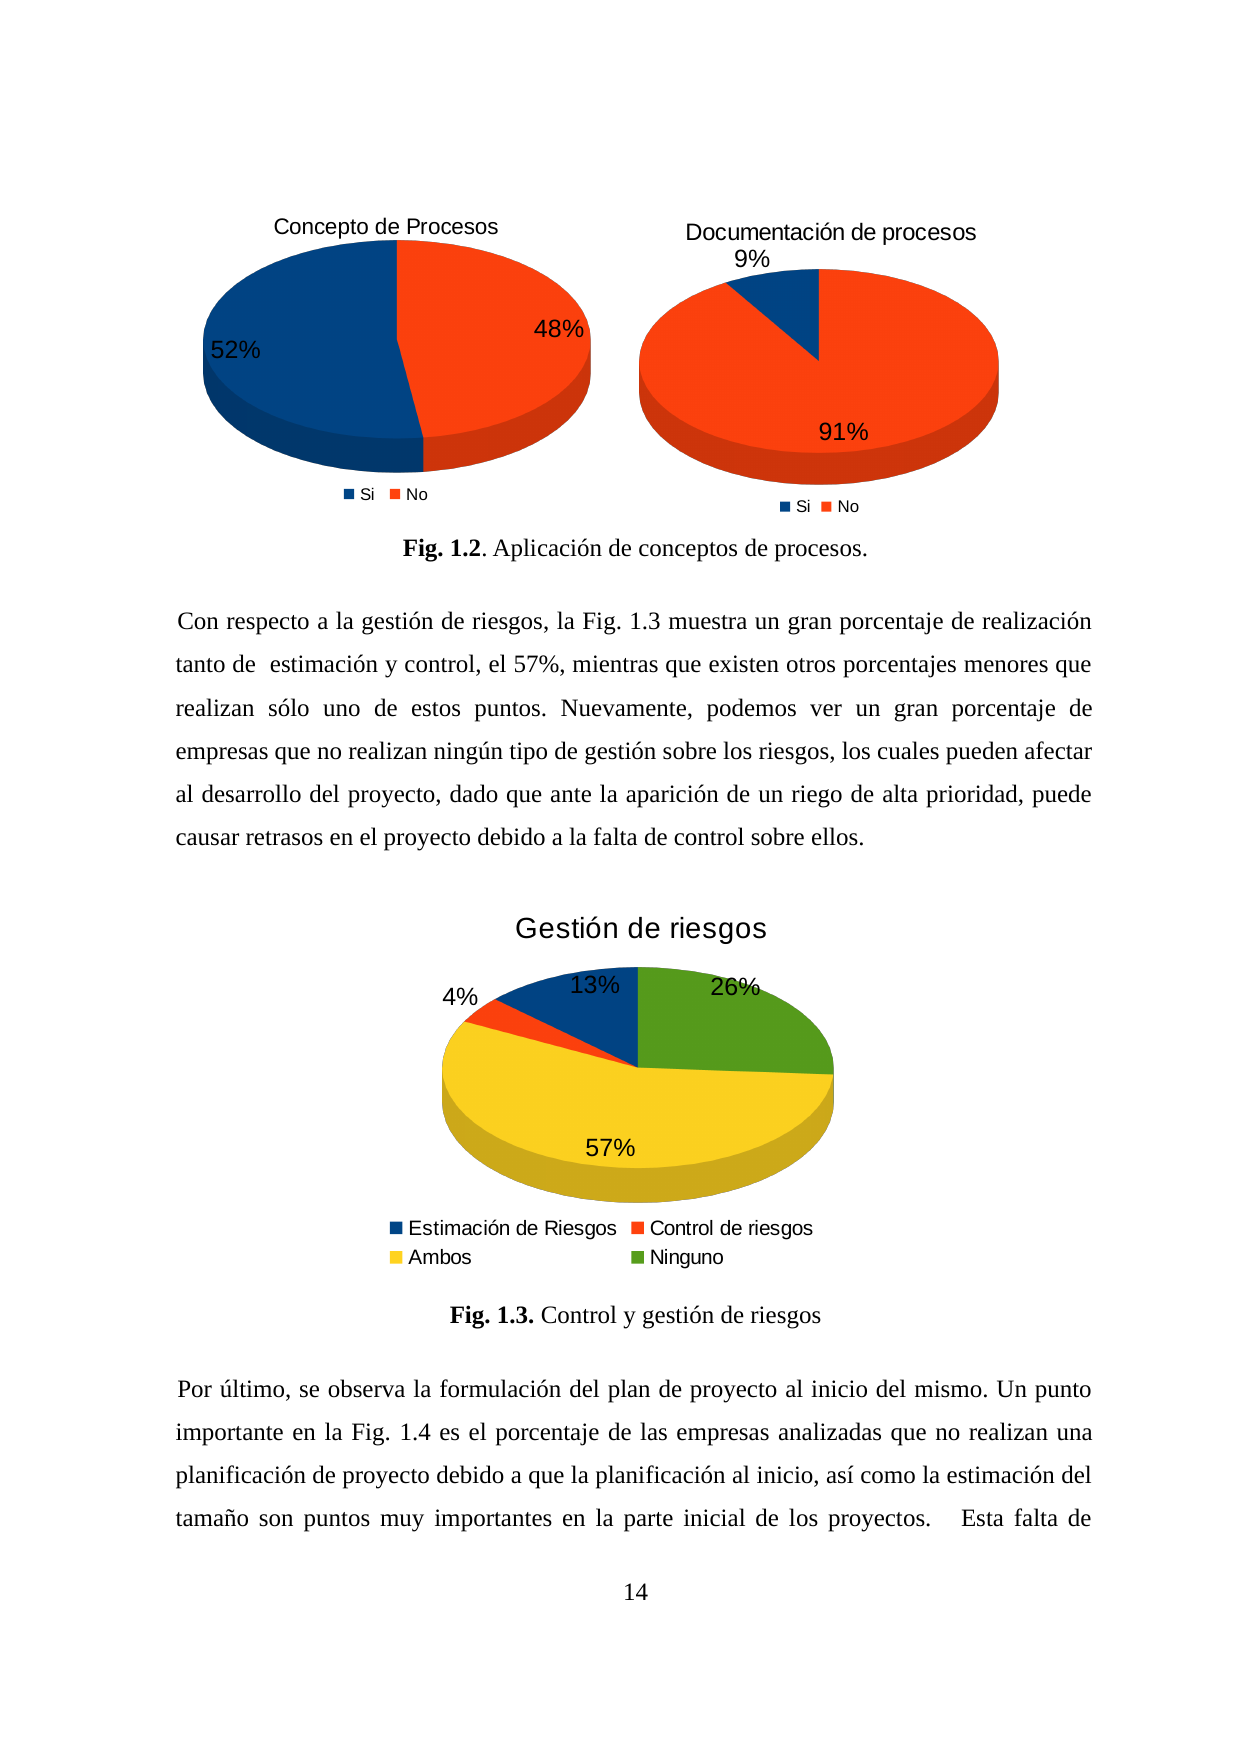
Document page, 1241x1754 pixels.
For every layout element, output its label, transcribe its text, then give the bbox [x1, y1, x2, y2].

text Por último, se observa la formulación del plan de proyecto al inicio del mismo. Un punto importante en la Fig. 1.4 es el porcentaje de las empresas analizadas que no realizan una planificación de proyecto debido a que la planificación al inicio, así como la estimación del tamaño son puntos muy importantes en la parte inicial de los proyectos. Esta falta de [175, 1374, 1093, 1532]
text Fig. 1.3. Control y gestión de riesgos [175, 895, 1093, 1329]
text Con respecto a la gestión de riesgos, la Fig. 1.3 muestra un gran porcentaje de realización tanto de estimación y control, el 57%, mientras que existen otros porcentajes menores que realizan sólo uno de estos puntos. Nuevamente, podemos ver un gran porcentaje de empresas que no realizan ningún tipo de gestión sobre los riesgos, los cuales pueden afectar al desarrollo del proyecto, dado que ante la aparición de un riego de alta prioridad, puede causar retrasos en el proyecto debido a la falta de control sobre ellos. [175, 606, 1093, 851]
text Fig. 1.2. Aplicación de conceptos de procesos. [175, 177, 1093, 562]
